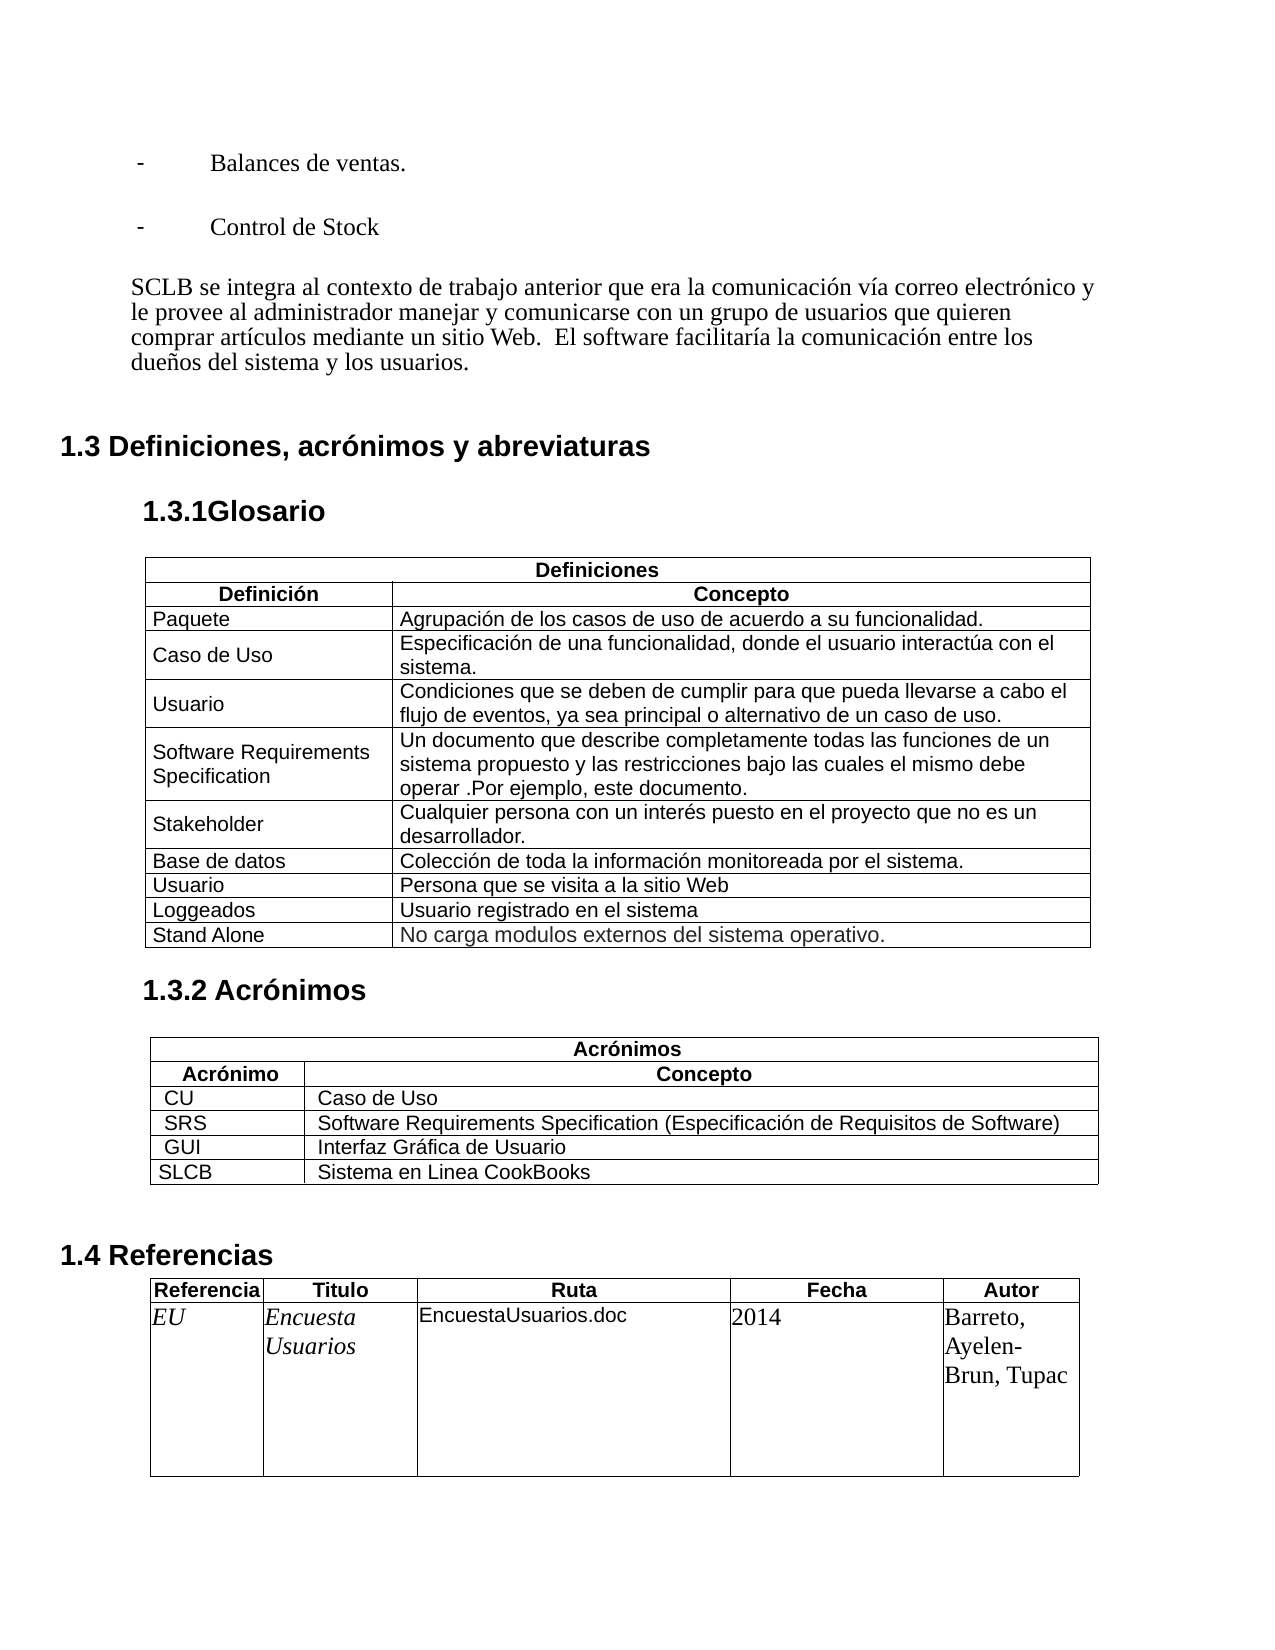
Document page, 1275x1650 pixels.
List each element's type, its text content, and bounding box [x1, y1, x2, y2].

table_cell Cualquier persona con un interés puesto en el proyecto que no es un desarrollador. [393, 801, 1090, 848]
table_cell Acrónimo [151, 1062, 304, 1086]
table_cell Usuario [146, 680, 392, 727]
table_cell Colección de toda la información monitoreada por el sistema. [393, 849, 1090, 873]
table_header Definiciones [146, 558, 1090, 581]
table_cell Interfaz Gráfica de Usuario [305, 1136, 1098, 1159]
table_cell EU [151, 1303, 263, 1476]
table_cell Caso de Uso [305, 1087, 1098, 1110]
subtitle 1.4 Referencias [60, 1238, 1098, 1271]
table_cell Un documento que describe completamente todas las funciones de un sistema propuesto y las restricciones bajo las cuales el mismo debe operar .Por ejemplo, este documento. [393, 728, 1090, 800]
table_cell 2014 [731, 1303, 943, 1476]
table_header Acrónimos [151, 1038, 1098, 1061]
table_cell CU [151, 1087, 304, 1110]
table_cell Caso de Uso [146, 631, 392, 679]
table_cell Loggeados [146, 898, 392, 922]
table_cell Usuario registrado en el sistema [393, 898, 1090, 922]
table_cell Usuario [146, 874, 392, 897]
list Control de Stock [137, 211, 1098, 242]
table_cell Base de datos [146, 849, 392, 873]
table_cell SLCB [151, 1160, 304, 1183]
table_cell Sistema en Linea CookBooks [305, 1160, 1098, 1183]
table_header Autor [944, 1279, 1079, 1302]
text SCLB se integra al contexto de trabajo anterior que era la comunicación vía correo electrónico y le provee al administrador manejar y comunicarse con un grupo de usuarios que quieren comprar artículos mediante un sitio Web. El software facilitaría la comunicación entre los dueños del sistema y los usuarios. [131, 275, 1098, 375]
table_cell Encuesta Usuarios [264, 1303, 417, 1476]
table_cell Barreto, Ayelen- Brun, Tupac [944, 1303, 1079, 1476]
table_header Fecha [731, 1279, 943, 1302]
table_cell Concepto [393, 583, 1090, 606]
table_cell Especificación de una funcionalidad, donde el usuario interactúa con el sistema. [393, 631, 1090, 679]
subtitle 1.3.1Glosario [142, 494, 1098, 528]
table_cell Persona que se visita a la sitio Web [393, 874, 1090, 897]
table_cell Software Requirements Specification [146, 728, 392, 800]
table_cell Agrupación de los casos de uso de acuerdo a su funcionalidad. [393, 607, 1090, 630]
table_cell Condiciones que se deben de cumplir para que pueda llevarse a cabo el flujo de eventos, ya sea principal o alternativo de un caso de uso. [393, 680, 1090, 727]
table_cell EncuestaUsuarios.doc [418, 1303, 730, 1476]
table_cell Stakeholder [146, 801, 392, 848]
table_cell Software Requirements Specification (Especificación de Requisitos de Software) [305, 1111, 1098, 1134]
table_header Referencia [151, 1279, 263, 1302]
list Balances de ventas. [137, 148, 1098, 178]
table_cell GUI [151, 1136, 304, 1159]
table_cell Stand Alone [146, 923, 392, 947]
table_cell No carga modulos externos del sistema operativo. [393, 923, 1090, 947]
table_cell Concepto [305, 1062, 1098, 1086]
table_cell Definición [146, 583, 392, 606]
table_header Titulo [264, 1279, 417, 1302]
table_header Ruta [418, 1279, 730, 1302]
subtitle 1.3 Definiciones, acrónimos y abreviaturas [60, 429, 1098, 463]
table_cell SRS [151, 1111, 304, 1134]
table_cell Paquete [146, 607, 392, 630]
subtitle 1.3.2 Acrónimos [142, 973, 1098, 1006]
